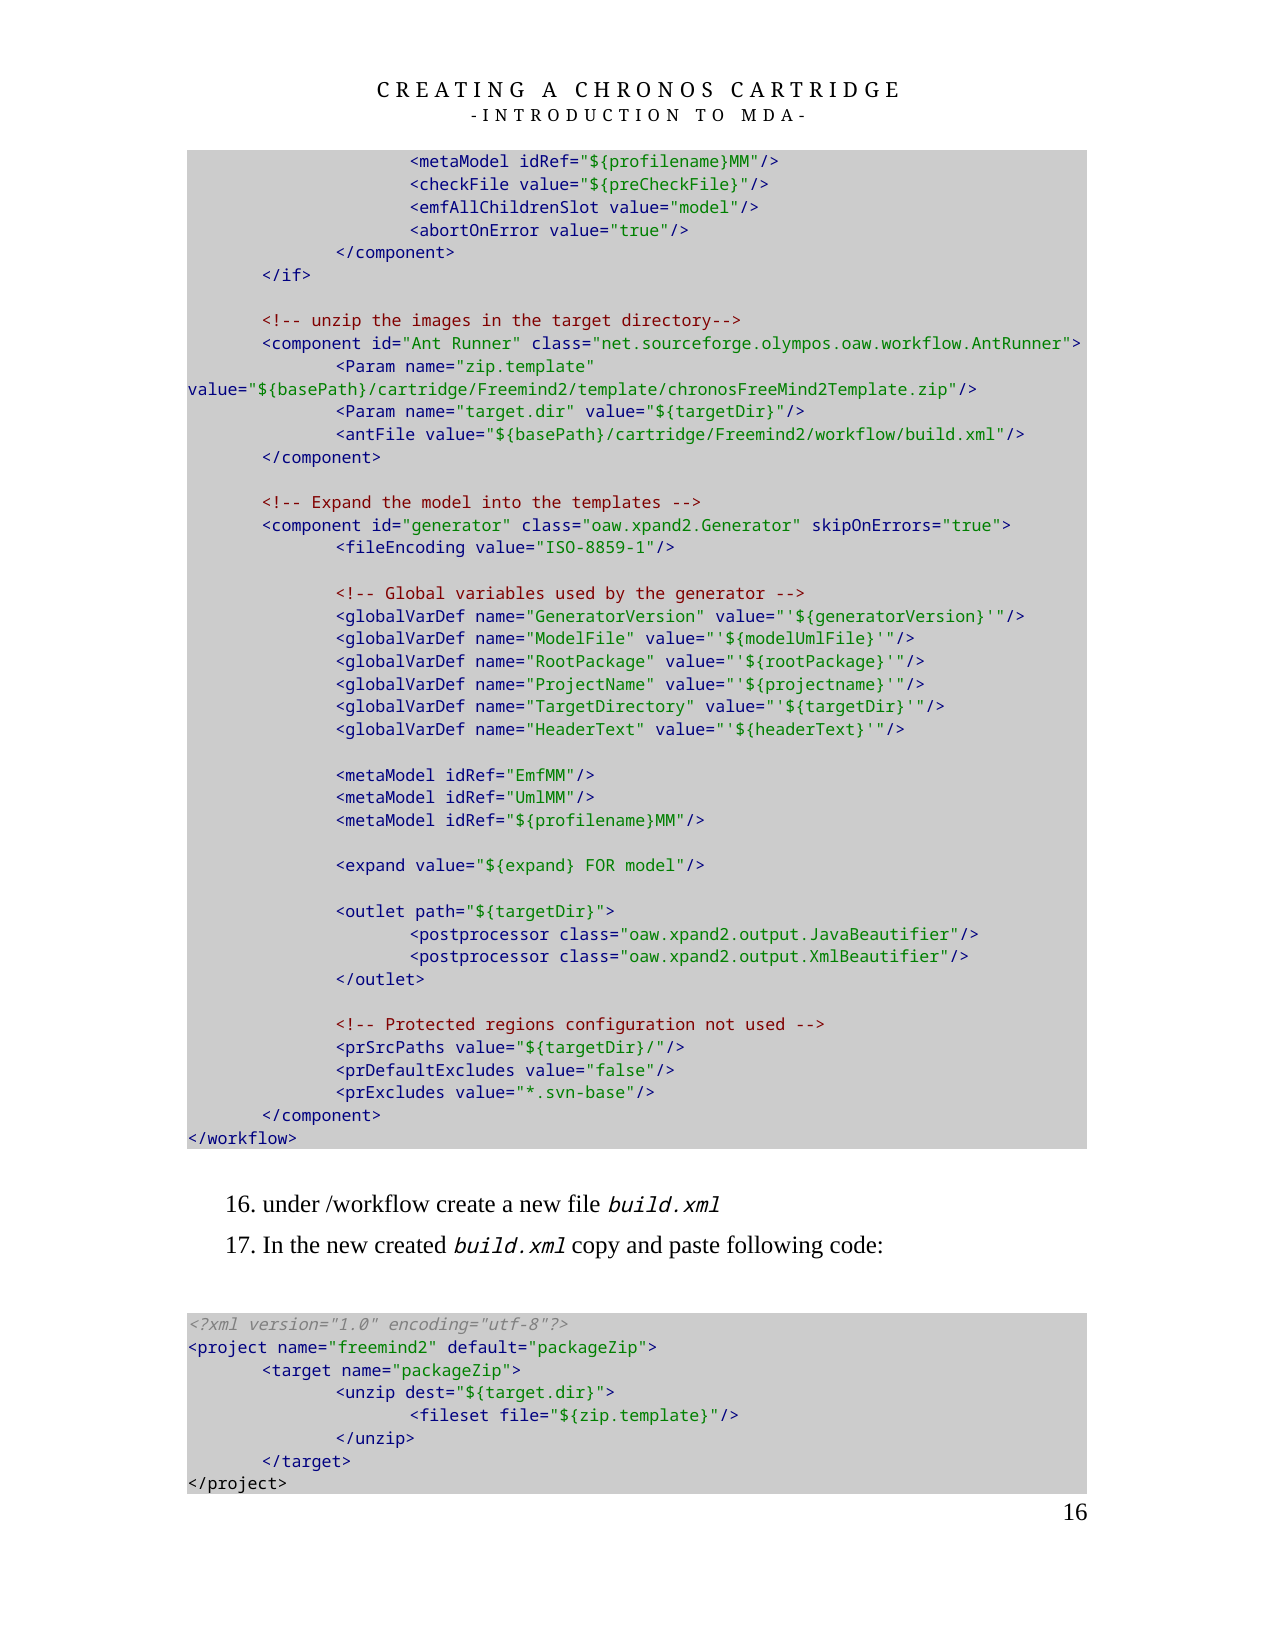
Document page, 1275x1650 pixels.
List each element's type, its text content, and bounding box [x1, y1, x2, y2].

text <postprocessor class="oaw.xpand2.output.XmlBeautifier"/> [187, 945, 1087, 967]
text <metaModel idRef="UmlMM"/> [187, 786, 1087, 808]
text </outlet> [187, 967, 1087, 990]
text <expand value="${expand} FOR model"/> [187, 854, 1087, 877]
text <!-- unzip the images in the target directory--> [187, 309, 1087, 332]
text <globalVarDef name="RootPackage" value="'${rootPackage}'"/> [187, 649, 1087, 672]
text <checkFile value="${preCheckFile}"/> [187, 173, 1087, 195]
text <prExcludes value="*.svn-base"/> [187, 1081, 1087, 1104]
text <fileset file="${zip.template}"/> [187, 1404, 1087, 1426]
text <!-- Global variables used by the generator --> [187, 581, 1087, 604]
text </component> [187, 1104, 1087, 1126]
text <Param name="zip.template" value="${basePath}/cartridge/Freemind2/template/chronosFreeMind2Template.zip"/> [187, 354, 1087, 400]
text <globalVarDef name="ProjectName" value="'${projectname}'"/> [187, 672, 1087, 695]
text <prDefaultExcludes value="false"/> [187, 1058, 1087, 1081]
text <metaModel idRef="${profilename}MM"/> [187, 150, 1087, 173]
text <antFile value="${basePath}/cartridge/Freemind2/workflow/build.xml"/> [187, 422, 1087, 445]
text <component id="generator" class="oaw.xpand2.Generator" skipOnErrors="true"> [187, 513, 1087, 536]
text </project> [187, 1472, 1087, 1494]
text </component> [187, 445, 1087, 468]
text </workflow> [187, 1126, 1087, 1149]
text <!-- Protected regions configuration not used --> [187, 1013, 1087, 1036]
text <globalVarDef name="TargetDirectory" value="'${targetDir}'"/> [187, 695, 1087, 718]
text </if> [187, 263, 1087, 286]
text <prSrcPaths value="${targetDir}/"/> [187, 1036, 1087, 1058]
text <metaModel idRef="EmfMM"/> [187, 763, 1087, 786]
text <abortOnError value="true"/> [187, 218, 1087, 241]
text <emfAllChildrenSlot value="model"/> [187, 195, 1087, 218]
text </unzip> [187, 1426, 1087, 1449]
text <!-- Expand the model into the templates --> [187, 491, 1087, 513]
text <target name="packageZip"> [187, 1358, 1087, 1381]
text <fileEncoding value="ISO-8859-1"/> [187, 536, 1087, 559]
list In the new created build.xml copy and paste following code: [225, 1231, 1087, 1259]
text <unzip dest="${target.dir}"> [187, 1381, 1087, 1404]
text <postprocessor class="oaw.xpand2.output.JavaBeautifier"/> [187, 922, 1087, 945]
text <globalVarDef name="GeneratorVersion" value="'${generatorVersion}'"/> [187, 604, 1087, 627]
text <Param name="target.dir" value="${targetDir}"/> [187, 400, 1087, 422]
text <?xml version="1.0" encoding="utf-8"?> [187, 1313, 1087, 1336]
text <globalVarDef name="ModelFile" value="'${modelUmlFile}'"/> [187, 627, 1087, 649]
text <project name="freemind2" default="packageZip"> [187, 1336, 1087, 1358]
text <globalVarDef name="HeaderText" value="'${headerText}'"/> [187, 718, 1087, 740]
text </component> [187, 241, 1087, 263]
list under /workflow create a new file build.xml [225, 1190, 1087, 1218]
text <component id="Ant Runner" class="net.sourceforge.olympos.oaw.workflow.AntRunner"> [187, 332, 1087, 354]
text <outlet path="${targetDir}"> [187, 899, 1087, 922]
text <metaModel idRef="${profilename}MM"/> [187, 808, 1087, 831]
text </target> [187, 1449, 1087, 1472]
